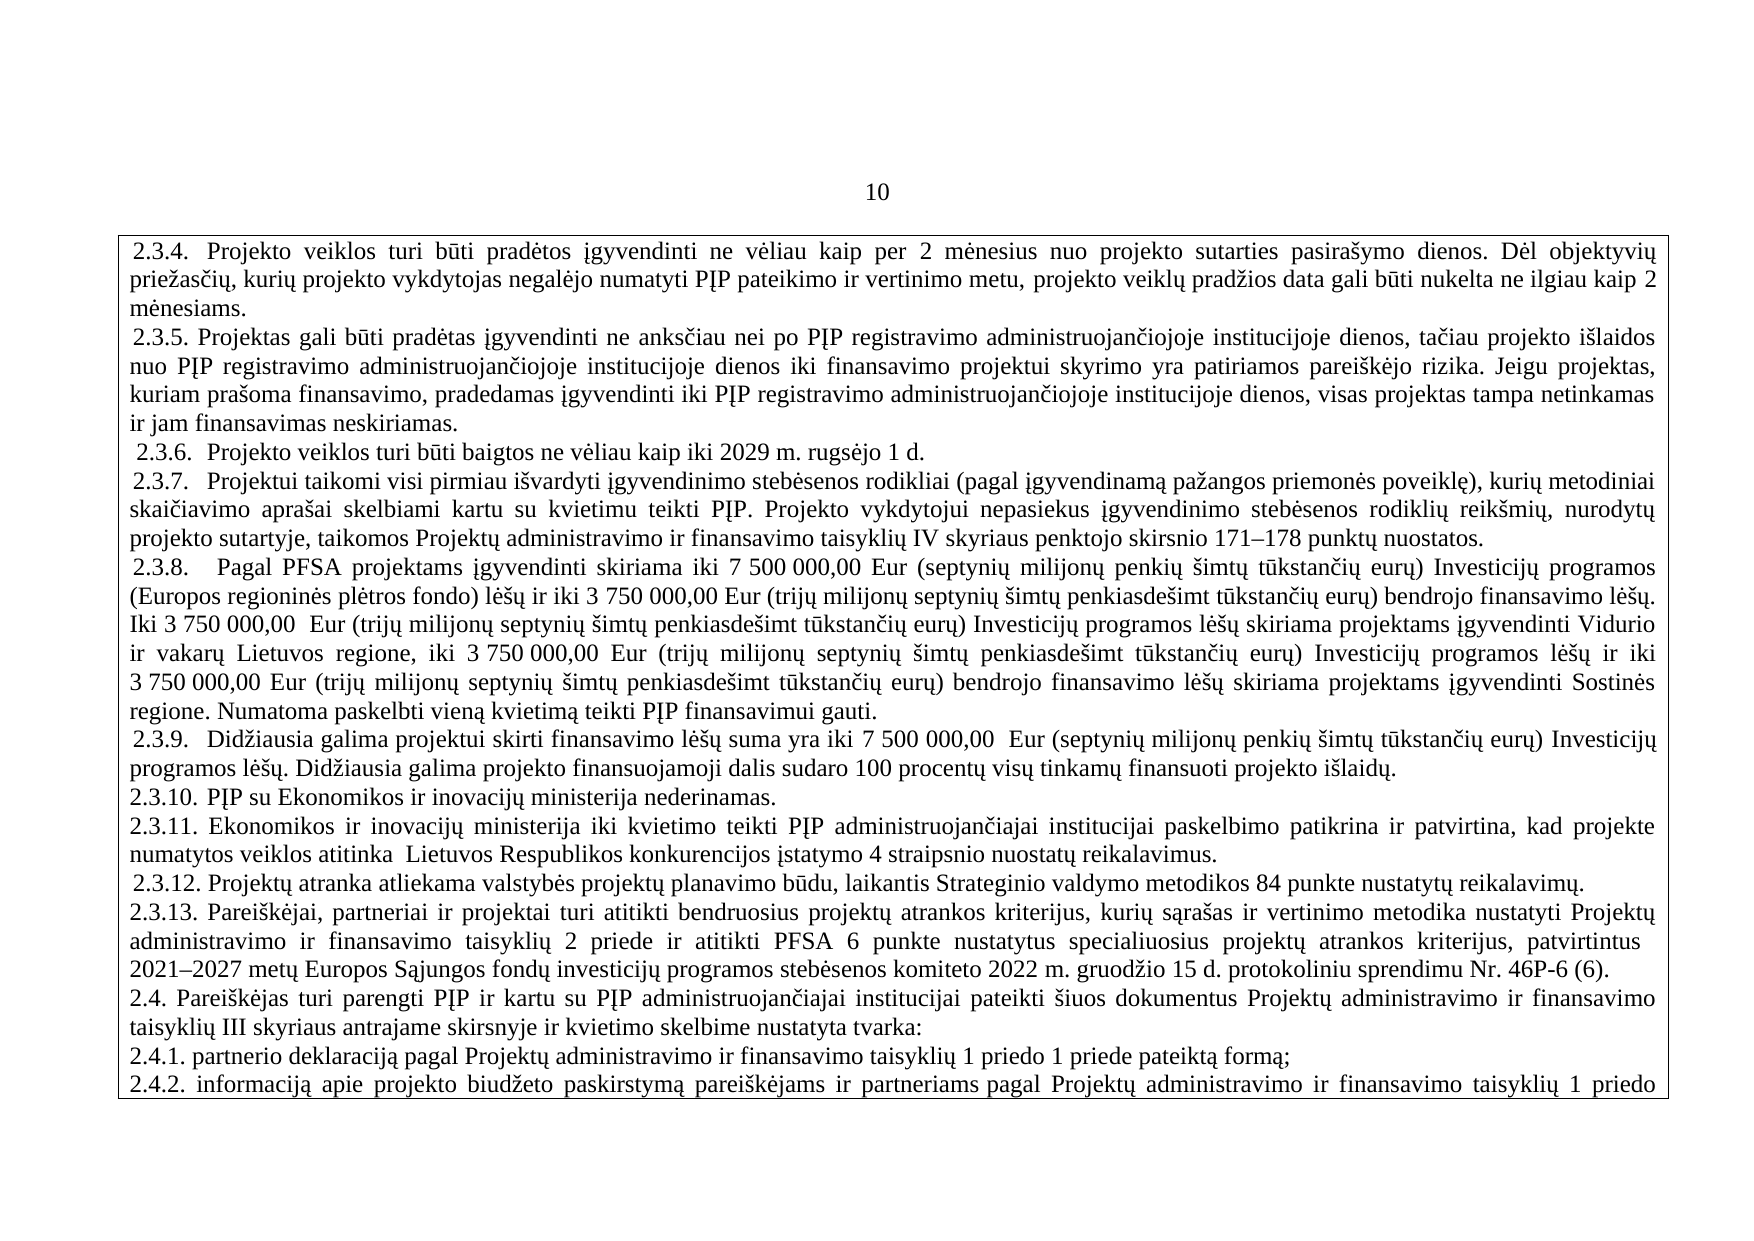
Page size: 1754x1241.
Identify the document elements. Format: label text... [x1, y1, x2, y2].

table_cell 2.3.4. Projekto veiklos turi būti pradėtos įgyvendinti ne vėliau kaip per 2 mėnesius nuo projekto sutarties pasirašymo dienos. Dėl objektyvių priežasčių, kurių projekto vykdytojas negalėjo numatyti PĮP pateikimo ir vertinimo metu, projekto veiklų pradžios data gali būti nukelta ne ilgiau kaip 2 mėnesiams. 2.3.5. Projektas gali būti pradėtas įgyvendinti ne anksčiau nei po PĮP registravimo administruojančiojoje institucijoje dienos, tačiau projekto išlaidos nuo PĮP registravimo administruojančiojoje institucijoje dienos iki finansavimo projektui skyrimo yra patiriamos pareiškėjo rizika. Jeigu projektas, kuriam prašoma finansavimo, pradedamas įgyvendinti iki PĮP registravimo administruojančiojoje institucijoje dienos, visas projektas tampa netinkamas ir jam finansavimas neskiriamas. 2.3.6. Projekto veiklos turi būti baigtos ne vėliau kaip iki 2029 m. rugsėjo 1 d. 2.3.7. Projektui taikomi visi pirmiau išvardyti įgyvendinimo stebėsenos rodikliai (pagal įgyvendinamą pažangos priemonės poveiklę), kurių metodiniai skaičiavimo aprašai skelbiami kartu su kvietimu teikti PĮP. Projekto vykdytojui nepasiekus įgyvendinimo stebėsenos rodiklių reikšmių, nurodytų projekto sutartyje, taikomos Projektų administravimo ir finansavimo taisyklių IV skyriaus penktojo skirsnio 171–178 punktų nuostatos. 2.3.8. Pagal PFSA projektams įgyvendinti skiriama iki 7 500 000,00 Eur (septynių milijonų penkių šimtų tūkstančių eurų) Investicijų programos (Europos regioninės plėtros fondo) lėšų ir iki 3 750 000,00 Eur (trijų milijonų septynių šimtų penkiasdešimt tūkstančių eurų) bendrojo finansavimo lėšų. Iki 3 750 000,00 Eur (trijų milijonų septynių šimtų penkiasdešimt tūkstančių eurų) Investicijų programos lėšų skiriama projektams įgyvendinti Vidurio ir vakarų Lietuvos regione, iki 3 750 000,00 Eur (trijų milijonų septynių šimtų penkiasdešimt tūkstančių eurų) Investicijų programos lėšų ir iki 3 750 000,00 Eur (trijų milijonų septynių šimtų penkiasdešimt tūkstančių eurų) bendrojo finansavimo lėšų skiriama projektams įgyvendinti Sostinės regione. Numatoma paskelbti vieną kvietimą teikti PĮP finansavimui gauti. 2.3.9. Didžiausia galima projektui skirti finansavimo lėšų suma yra iki 7 500 000,00 Eur (septynių milijonų penkių šimtų tūkstančių eurų) Investicijų programos lėšų. Didžiausia galima projekto finansuojamoji dalis sudaro 100 procentų visų tinkamų finansuoti projekto išlaidų. 2.3.10. PĮP su Ekonomikos ir inovacijų ministerija nederinamas. 2.3.11. Ekonomikos ir inovacijų ministerija iki kvietimo teikti PĮP administruojančiajai institucijai paskelbimo patikrina ir patvirtina, kad projekte numatytos veiklos atitinka Lietuvos Respublikos konkurencijos įstatymo 4 straipsnio nuostatų reikalavimus. 2.3.12. Projektų atranka atliekama valstybės projektų planavimo būdu, laikantis Strateginio valdymo metodikos 84 punkte nustatytų reikalavimų. 2.3.13. Pareiškėjai, partneriai ir projektai turi atitikti bendruosius projektų atrankos kriterijus, kurių sąrašas ir vertinimo metodika nustatyti Projektų administravimo ir finansavimo taisyklių 2 priede ir atitikti PFSA 6 punkte nustatytus specialiuosius projektų atrankos kriterijus, patvirtintus 2021–2027 metų Europos Sąjungos fondų investicijų programos stebėsenos komiteto 2022 m. gruodžio 15 d. protokoliniu sprendimu Nr. 46P-6 (6). 2.4. Pareiškėjas turi parengti PĮP ir kartu su PĮP administruojančiajai institucijai pateikti šiuos dokumentus Projektų administravimo ir finansavimo taisyklių III skyriaus antrajame skirsnyje ir kvietimo skelbime nustatyta tvarka: 2.4.1. partnerio deklaraciją pagal Projektų administravimo ir finansavimo taisyklių 1 priedo 1 priede pateiktą formą; 2.4.2. informaciją apie projekto biudžeto paskirstymą pareiškėjams ir partneriams pagal Projektų administravimo ir finansavimo taisyklių 1 priedo [119, 236, 1668, 1098]
